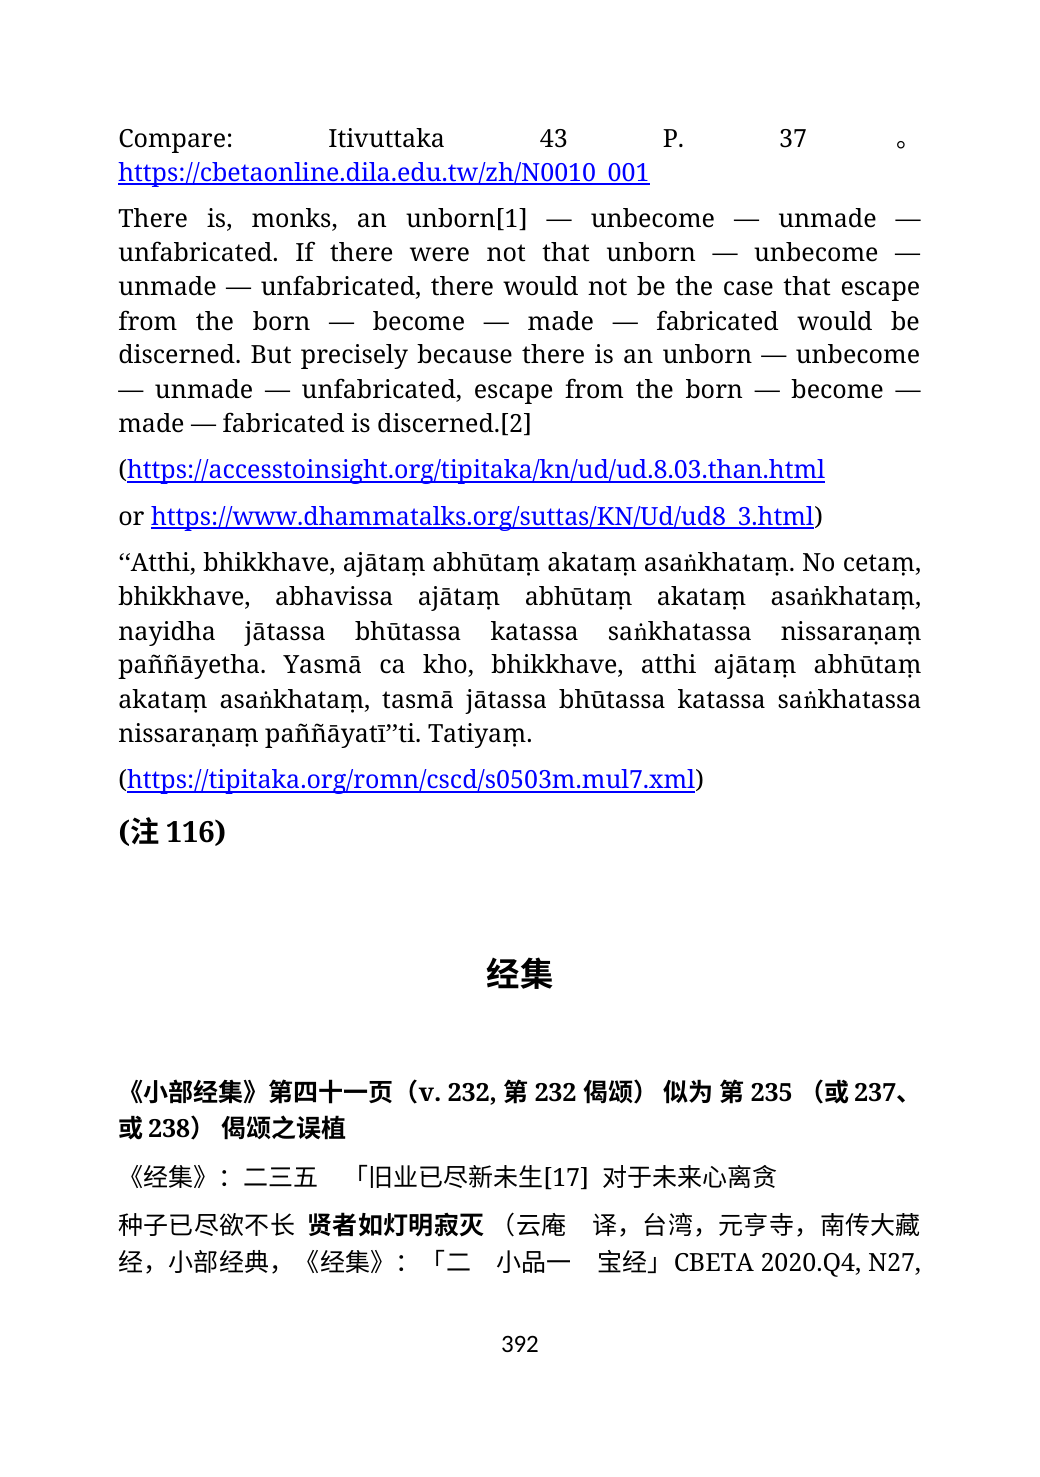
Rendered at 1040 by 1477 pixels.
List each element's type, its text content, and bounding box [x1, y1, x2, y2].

text ‘‘Atthi, bhikkhave, ajātaṃ abhūtaṃ akataṃ asaṅkhataṃ. No cetaṃ, bhikkhave, abhavissa ajātaṃ abhūtaṃ akataṃ asaṅkhataṃ, nayidha jātassa bhūtassa katassa saṅkhatassa nissaraṇaṃ paññāyetha. Yasmā ca kho, bhikkhave, atthi ajātaṃ abhūtaṃ akataṃ asaṅkhataṃ, tasmā jātassa bhūtassa katassa saṅkhatassa nissaraṇaṃ paññāyatī’’ti. Tatiyaṃ. [118, 545, 921, 749]
text or https://www.dhammatalks.org/suttas/KN/Ud/ud8_3.html) [118, 498, 921, 532]
subtitle 经集 [118, 948, 921, 996]
text 《小部经集》第四十一页（v. 232, 第 232 偈颂） 似为 第 235 （或237、或238） 偈颂之误植 [118, 1072, 921, 1144]
text (注 116) [118, 808, 921, 851]
text 种子已尽欲不长 贤者如灯明寂灭 （云庵 译，台湾，元亨寺，南传大藏经，小部经典，《经集》：「二 小品一 宝经」CBETA 2020.Q4, N27, [118, 1206, 921, 1278]
text There is, monks, an unborn[1] — unbecome — unmade — unfabricated. If there were not that unborn — unbecome — unmade — unfabricated, there would not be the case that escape from the born — become — made — fabricated would be discerned. But precisely because there is an unborn — unbecome — unmade — unfabricated, escape from the born — become — made — fabricated is discerned.[2] [118, 201, 921, 439]
text 《经集》：二三五 「旧业已尽新未生[17] 对于未来心离贪 [118, 1157, 921, 1193]
text (https://tipitaka.org/romn/cscd/s0503m.mul7.xml) [118, 762, 921, 796]
text Compare: Itivuttaka 43 P. 37。 https://cbetaonline.dila.edu.tw/zh/N0010_001 [118, 118, 921, 188]
text (https://accesstoinsight.org/tipitaka/kn/ud/ud.8.03.than.html [118, 452, 921, 486]
